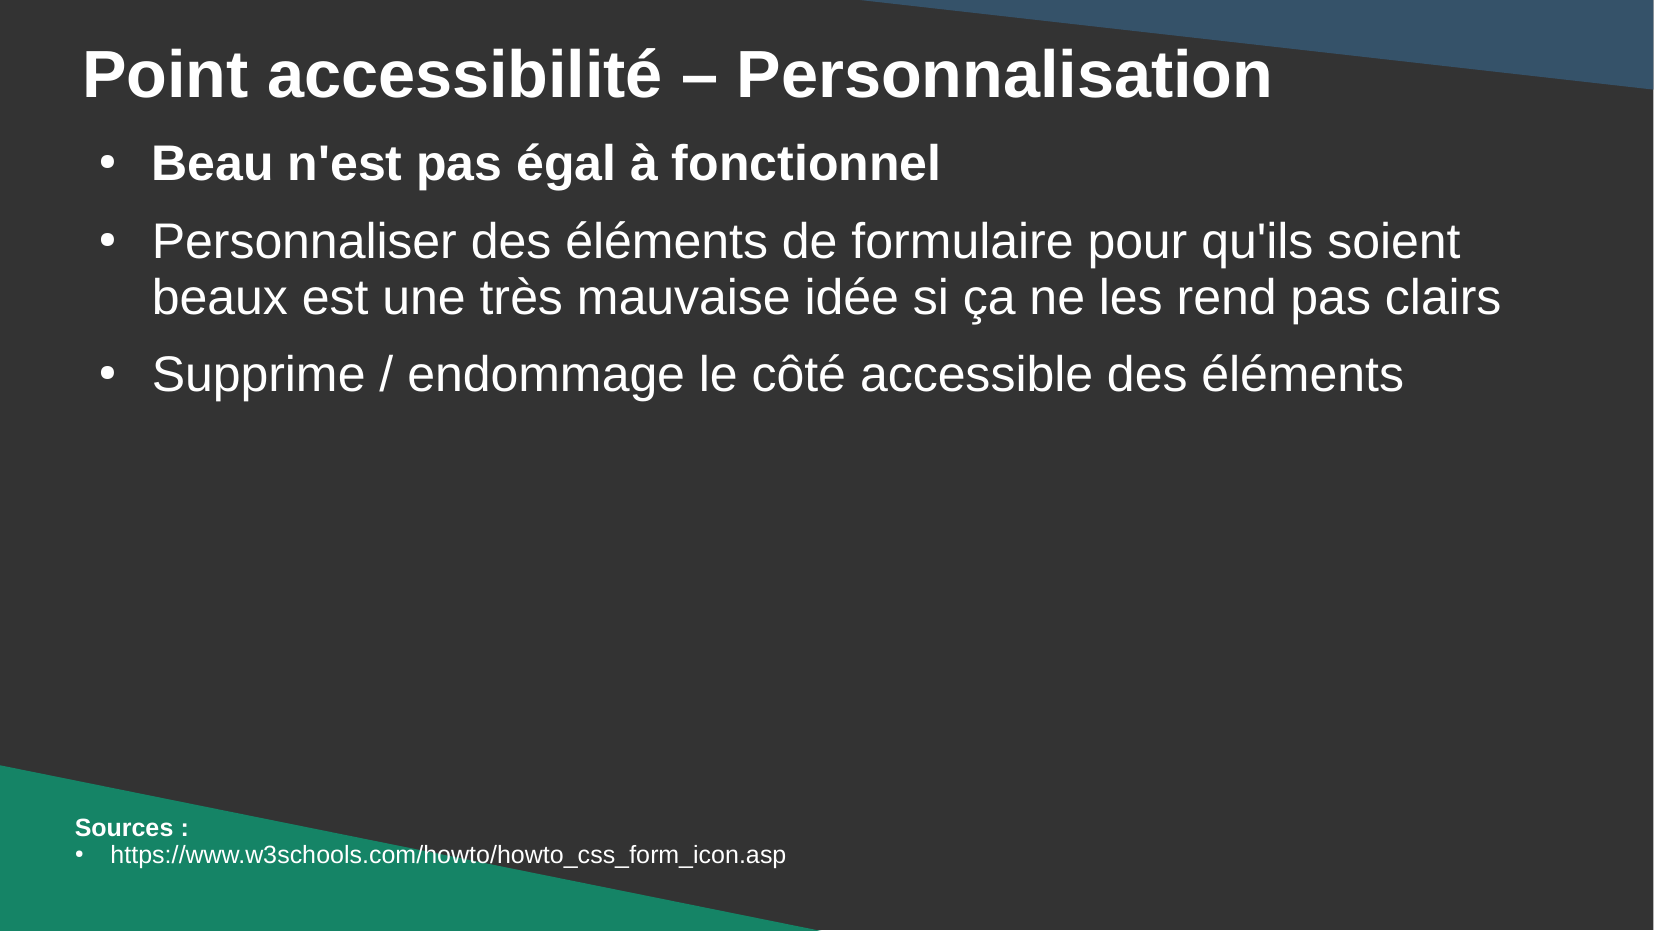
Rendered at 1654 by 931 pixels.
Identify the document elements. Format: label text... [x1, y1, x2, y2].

list Beau n'est pas égal à fonctionnel Personnaliser des éléments de formulaire pour qu'ils soient beaux est une très mauvaise idée si ça ne les rend pas clairs Supprime / endommage le côté accessible des éléments [80, 135, 1605, 591]
text_box Sources : https://www.w3schools.com/howto/howto_css_form_icon.asp [60, 805, 1546, 919]
title Point accessibilité – Personnalisation [82, 37, 1571, 122]
text_box [0, 765, 822, 931]
text_box [859, 0, 1654, 90]
